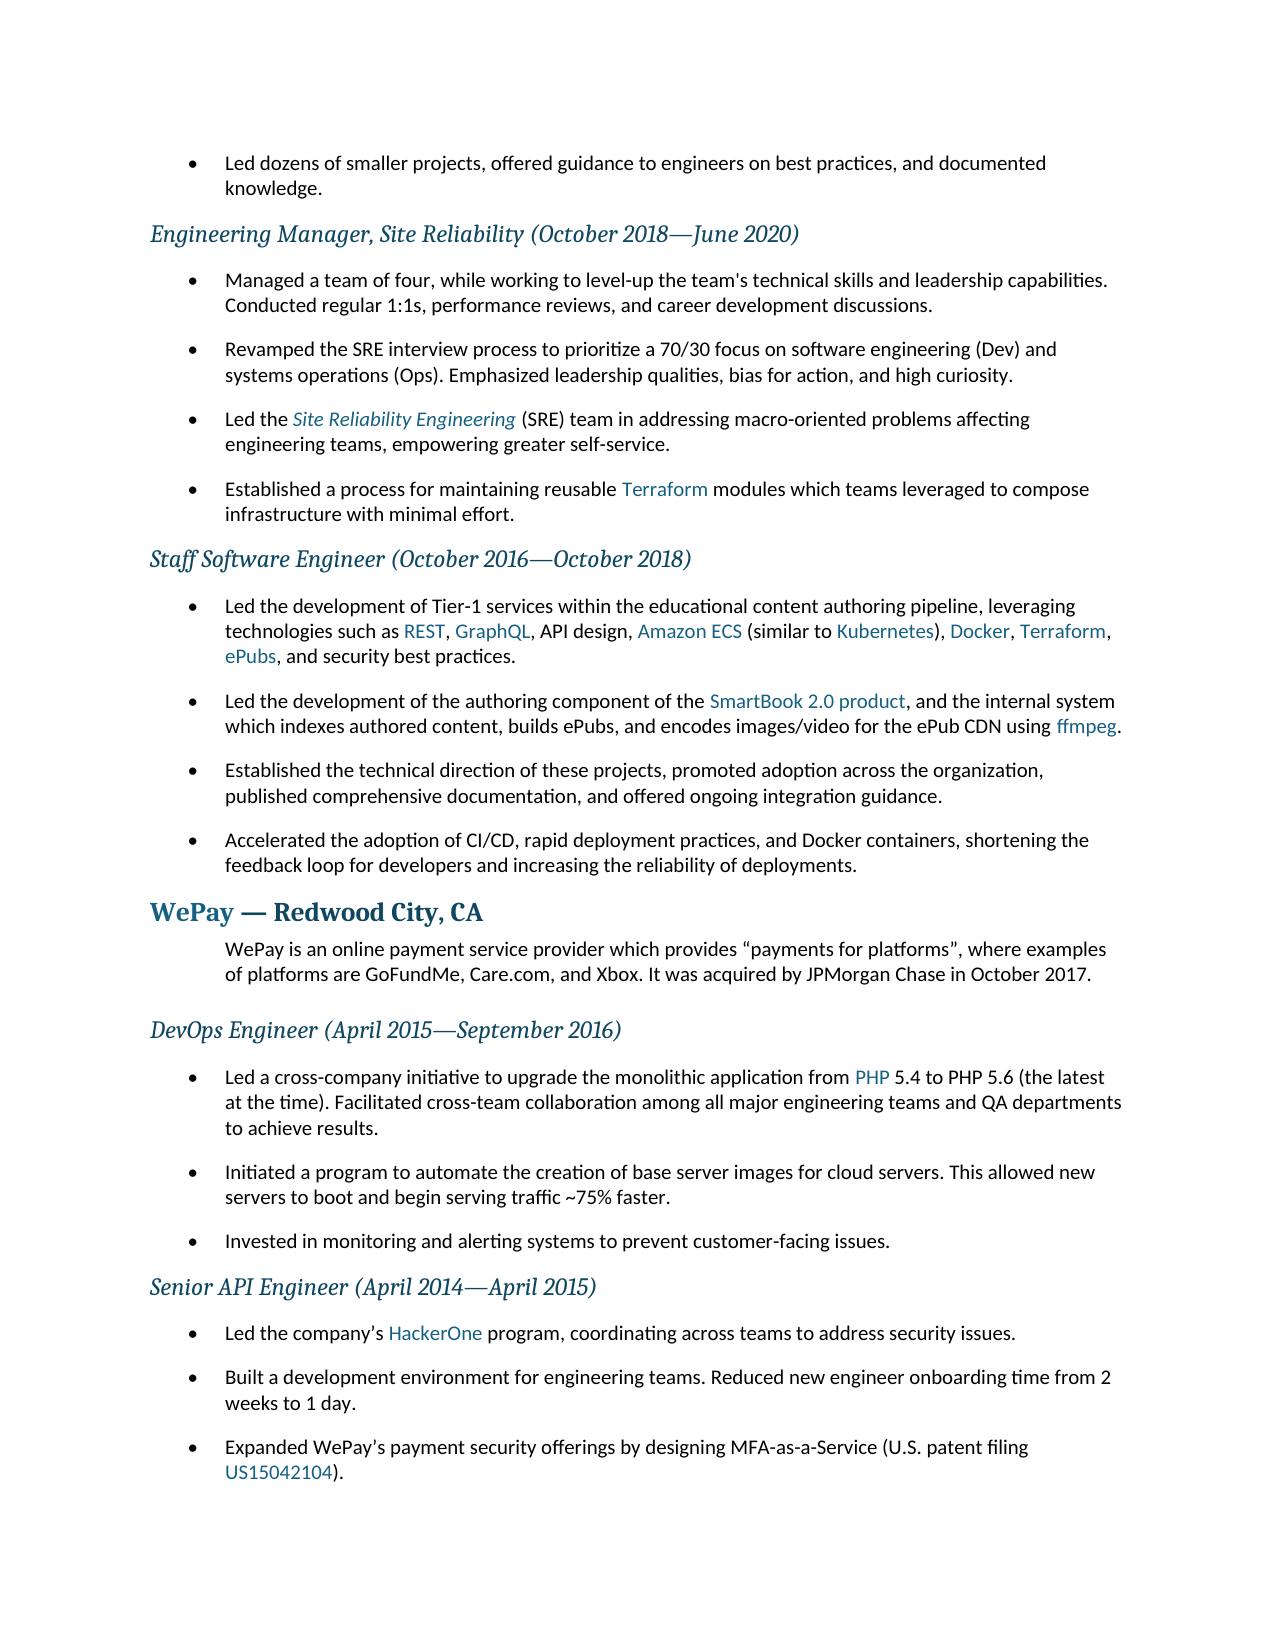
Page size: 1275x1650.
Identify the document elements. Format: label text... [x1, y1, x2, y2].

list Established a process for maintaining reusable Terraform modules which teams leveraged to compose infrastructure with minimal effort. [187, 476, 1125, 527]
subtitle Senior API Engineer (April 2014—April 2015) [150, 1273, 1125, 1301]
list Managed a team of four, while working to level-up the team's technical skills and leadership capabilities. Conducted regular 1:1s, performance reviews, and career development discussions. [187, 267, 1125, 318]
list Invested in monitoring and alerting systems to prevent customer-facing issues. [187, 1228, 1125, 1254]
list Revamped the SRE interview process to prioritize a 70/30 focus on software engineering (Dev) and systems operations (Ops). Emphasized leadership qualities, bias for action, and high curiosity. [187, 337, 1125, 387]
subtitle DevOps Engineer (April 2015—September 2016) [150, 1016, 1125, 1045]
text WePay is an online payment service provider which provides “payments for platforms”, where examples of platforms are GoFundMe, Care.com, and Xbox. It was acquired by JPMorgan Chase in October 2017. [225, 936, 1125, 987]
subtitle Engineering Manager, Site Reliability (October 2018—June 2020) [150, 219, 1125, 248]
list Led the development of Tier-1 services within the educational content authoring pipeline, leveraging technologies such as REST, GraphQL, API design, Amazon ECS (similar to Kubernetes), Docker, Terraform, ePubs, and security best practices. [187, 593, 1125, 669]
list Expanded WePay’s payment security offerings by designing MFA-as-a-Service (U.S. patent filing US15042104). [187, 1434, 1125, 1485]
list Led the company’s HackerOne program, coordinating across teams to address security issues. [187, 1320, 1125, 1346]
list Initiated a program to automate the creation of base server images for cloud servers. This allowed new servers to boot and begin serving traffic ~75% faster. [187, 1159, 1125, 1210]
list Led the development of the authoring component of the SmartBook 2.0 product, and the internal system which indexes authored content, builds ePubs, and encodes images/video for the ePub CDN using ffmpeg. [187, 688, 1125, 739]
list Led a cross-company initiative to upgrade the monolithic application from PHP 5.4 to PHP 5.6 (the latest at the time). Facilitated cross-team collaboration among all major engineering teams and QA departments to achieve results. [187, 1064, 1125, 1140]
subtitle Staff Software Engineer (October 2016—October 2018) [150, 545, 1125, 574]
list Accelerated the adoption of CI/CD, rapid deployment practices, and Docker containers, shortening the feedback loop for developers and increasing the reliability of deployments. [187, 827, 1125, 878]
list Led dozens of smaller projects, offered guidance to engineers on best practices, and documented knowledge. [187, 150, 1125, 201]
subtitle WePay — Redwood City, CA [150, 897, 1125, 928]
list Built a development environment for engineering teams. Reduced new engineer onboarding time from 2 weeks to 1 day. [187, 1364, 1125, 1415]
list Established the technical direction of these projects, promoted adoption across the organization, published comprehensive documentation, and offered ongoing integration guidance. [187, 757, 1125, 808]
list Led the Site Reliability Engineering (SRE) team in addressing macro-oriented problems affecting engineering teams, empowering greater self-service. [187, 406, 1125, 457]
